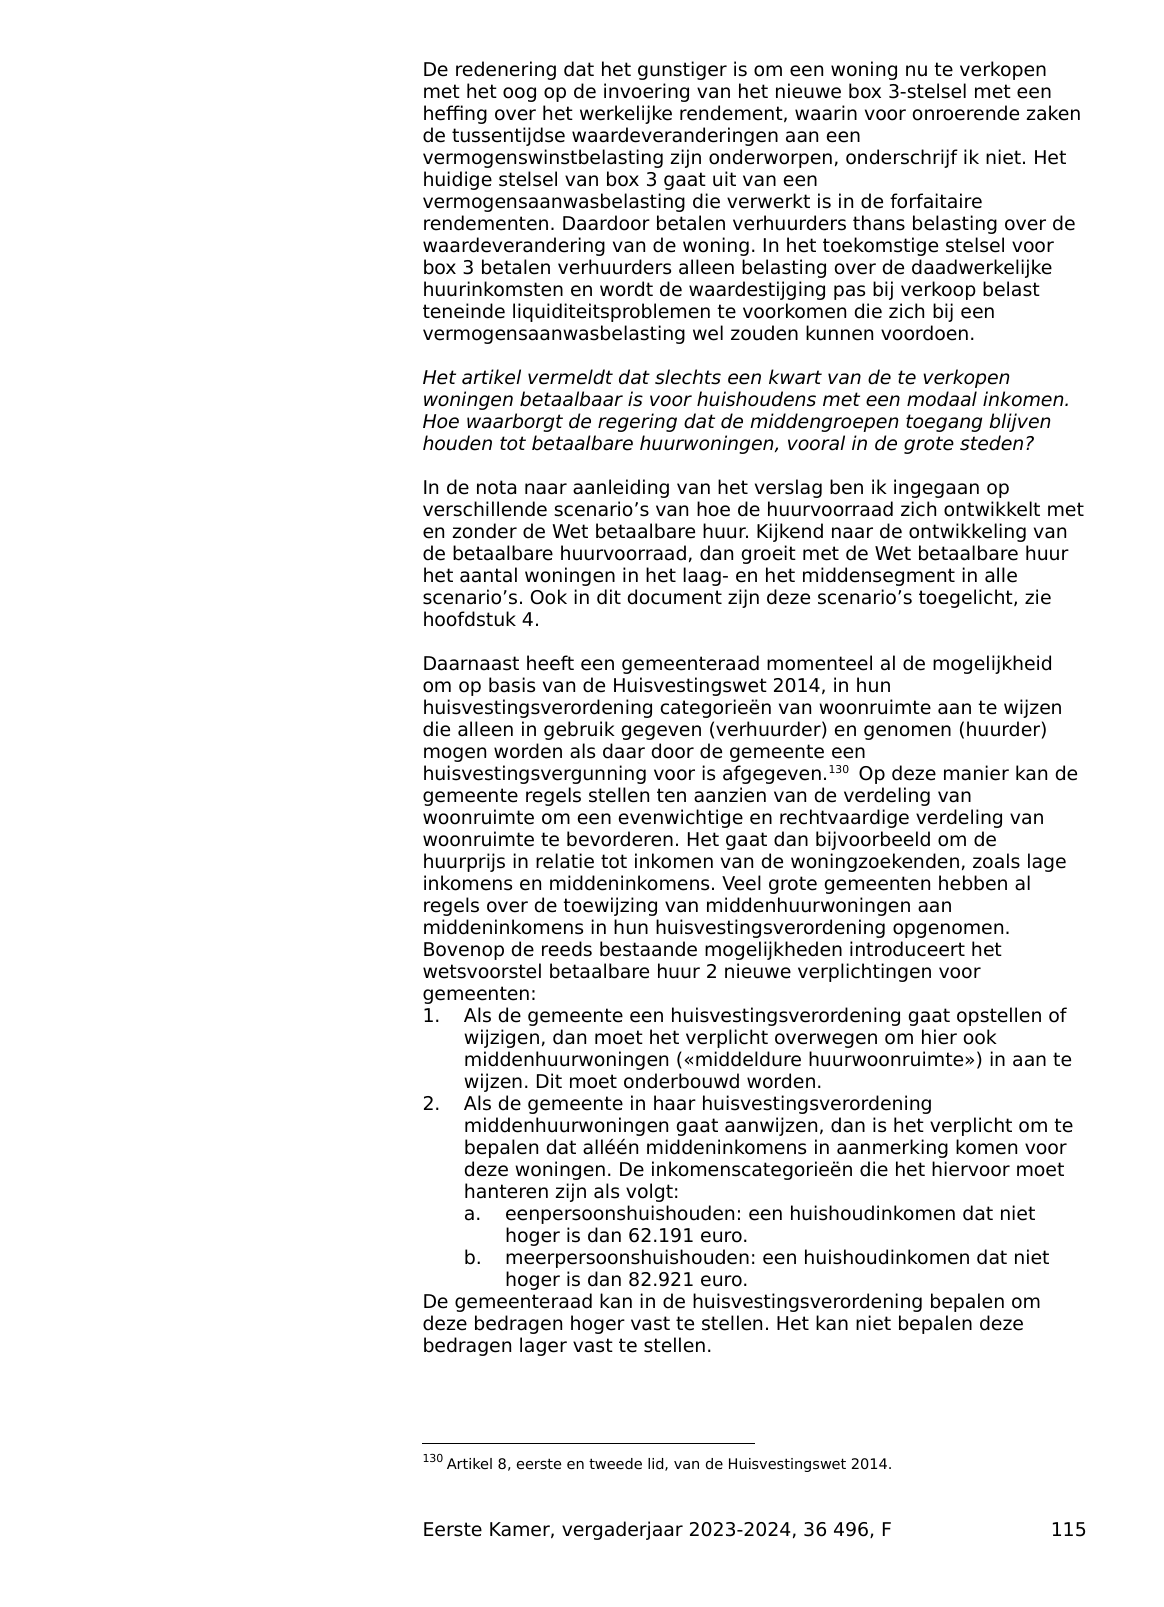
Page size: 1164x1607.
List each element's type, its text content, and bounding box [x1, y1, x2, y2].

text De gemeenteraad kan in de huisvestingsverordening bepalen om deze bedragen hoger vast te stellen. Het kan niet bepalen deze bedragen lager vast te stellen. [422, 1291, 1087, 1356]
text 2. Als de gemeente in haar huisvestingsverordening middenhuurwoningen gaat aanwijzen, dan is het verplicht om te bepalen dat alléén middeninkomens in aanmerking komen voor deze woningen. De inkomenscategorieën die het hiervoor moet hanteren zijn als volgt: [422, 1093, 1087, 1203]
text a. eenpersoonshuishouden: een huishoudinkomen dat niet hoger is dan 62.191 euro. [464, 1203, 1087, 1247]
text Daarnaast heeft een gemeenteraad momenteel al de mogelijkheid om op basis van de Huisvestingswet 2014, in hun huisvestingsverordening categorieën van woonruimte aan te wijzen die alleen in gebruik gegeven (verhuurder) en genomen (huurder) mogen worden als daar door de gemeente een huisvestingsvergunning voor is afgegeven. Op deze manier kan de gemeente regels stellen ten aanzien van de verdeling van woonruimte om een evenwichtige en rechtvaardige verdeling van woonruimte te bevorderen. Het gaat dan bijvoorbeeld om de huurprijs in relatie tot inkomen van de woningzoekenden, zoals lage inkomens en middeninkomens. Veel grote gemeenten hebben al regels over de toewijzing van middenhuurwoningen aan middeninkomens in hun huisvestingsverordening opgenomen. Bovenop de reeds bestaande mogelijkheden introduceert het wetsvoorstel betaalbare huur 2 nieuwe verplichtingen voor gemeenten: [422, 653, 1087, 1005]
text In de nota naar aanleiding van het verslag ben ik ingegaan op verschillende scenario’s van hoe de huurvoorraad zich ontwikkelt met en zonder de Wet betaalbare huur. Kijkend naar de ontwikkeling van de betaalbare huurvoorraad, dan groeit met de Wet betaalbare huur het aantal woningen in het laag- en het middensegment in alle scenario’s. Ook in dit document zijn deze scenario’s toegelicht, zie hoofdstuk 4. [422, 477, 1087, 631]
text Het artikel vermeldt dat slechts een kwart van de te verkopen woningen betaalbaar is voor huishoudens met een modaal inkomen. Hoe waarborgt de regering dat de middengroepen toegang blijven houden tot betaalbare huurwoningen, vooral in de grote steden? [422, 367, 1087, 455]
text Artikel 8, eerste en tweede lid, van de Huisvestingswet 2014. [422, 1452, 1087, 1474]
text 1. Als de gemeente een huisvestingsverordening gaat opstellen of wijzigen, dan moet het verplicht overwegen om hier ook middenhuurwoningen («middeldure huurwoonruimte») in aan te wijzen. Dit moet onderbouwd worden. [422, 1005, 1087, 1093]
text b. meerpersoonshuishouden: een huishoudinkomen dat niet hoger is dan 82.921 euro. [464, 1247, 1087, 1291]
text De redenering dat het gunstiger is om een woning nu te verkopen met het oog op de invoering van het nieuwe box 3-stelsel met een heffing over het werkelijke rendement, waarin voor onroerende zaken de tussentijdse waardeveranderingen aan een vermogenswinstbelasting zijn onderworpen, onderschrijf ik niet. Het huidige stelsel van box 3 gaat uit van een vermogensaanwasbelasting die verwerkt is in de forfaitaire rendementen. Daardoor betalen verhuurders thans belasting over de waardeverandering van de woning. In het toekomstige stelsel voor box 3 betalen verhuurders alleen belasting over de daadwerkelijke huurinkomsten en wordt de waardestijging pas bij verkoop belast teneinde liquiditeitsproblemen te voorkomen die zich bij een vermogensaanwasbelasting wel zouden kunnen voordoen. [422, 59, 1087, 345]
